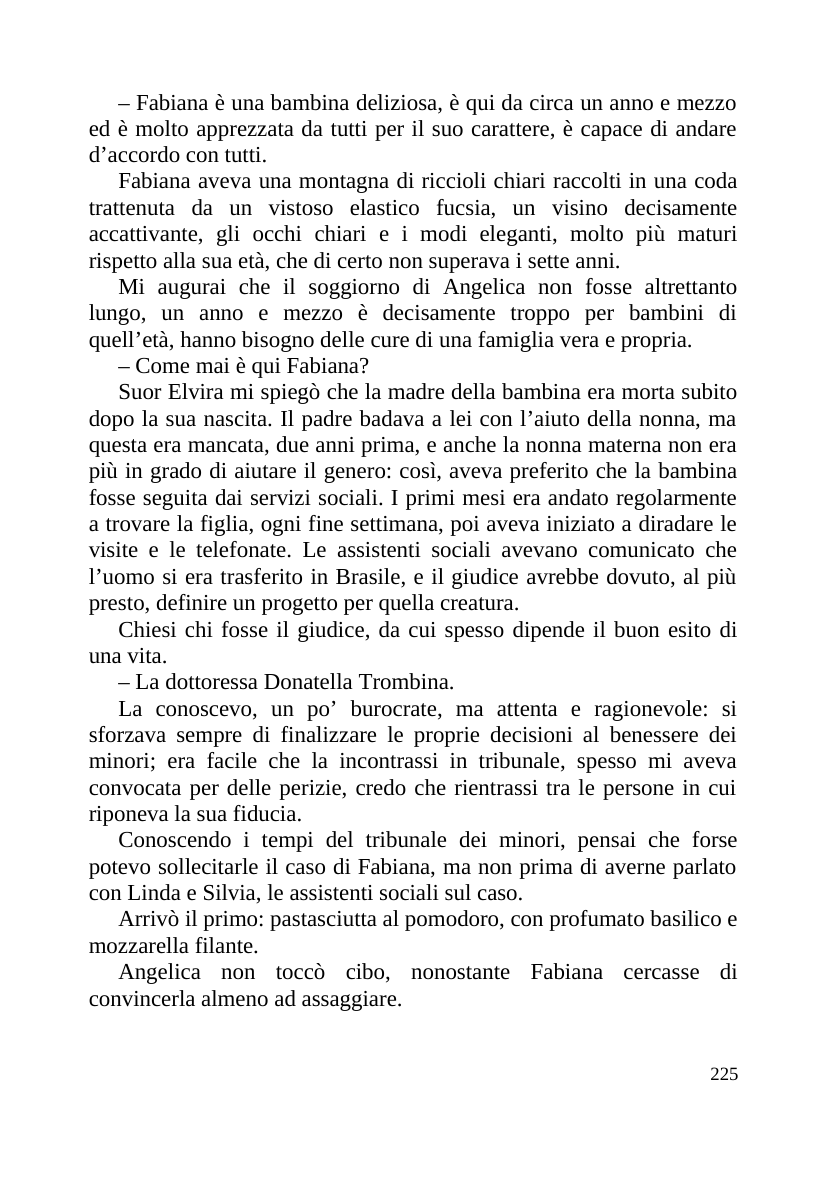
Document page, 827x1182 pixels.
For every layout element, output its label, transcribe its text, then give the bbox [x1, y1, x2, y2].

text Conoscendo i tempi del tribunale dei minori, pensai che forse potevo sollecitarle il caso di Fabiana, ma non prima di averne parlato con Linda e Silvia, le assistenti sociali sul caso. [88, 826, 738, 906]
text ‒ Fabiana è una bambina deliziosa, è qui da circa un anno e mezzo ed è molto apprezzata da tutti per il suo carattere, è capace di andare d’accordo con tutti. [88, 88, 738, 168]
text – La dottoressa Donatella Trombina. [88, 668, 738, 695]
text Mi augurai che il soggiorno di Angelica non fosse altrettanto lungo, un anno e mezzo è decisamente troppo per bambini di quell’età, hanno bisogno delle cure di una famiglia vera e propria. [88, 273, 738, 352]
text Fabiana aveva una montagna di riccioli chiari raccolti in una coda trattenuta da un vistoso elastico fucsia, un visino decisamente accattivante, gli occhi chiari e i modi eleganti, molto più maturi rispetto alla sua età, che di certo non superava i sette anni. [88, 168, 738, 273]
text ‒ Come mai è qui Fabiana? [88, 352, 738, 378]
text Chiesi chi fosse il giudice, da cui spesso dipende il buon esito di una vita. [88, 616, 738, 668]
text Arrivò il primo: pastasciutta al pomodoro, con profumato basilico e mozzarella filante. [88, 906, 738, 958]
text Angelica non toccò cibo, nonostante Fabiana cercasse di convincerla almeno ad assaggiare. [88, 958, 738, 1011]
text La conoscevo, un po’ burocrate, ma attenta e ragionevole: si sforzava sempre di finalizzare le proprie decisioni al benessere dei minori; era facile che la incontrassi in tribunale, spesso mi aveva convocata per delle perizie, credo che rientrassi tra le persone in cui riponeva la sua fiducia. [88, 695, 738, 826]
text Suor Elvira mi spiegò che la madre della bambina era morta subito dopo la sua nascita. Il padre badava a lei con l’aiuto della nonna, ma questa era mancata, due anni prima, e anche la nonna materna non era più in grado di aiutare il genero: così, aveva preferito che la bambina fosse seguita dai servizi sociali. I primi mesi era andato regolarmente a trovare la figlia, ogni fine settimana, poi aveva iniziato a diradare le visite e le telefonate. Le assistenti sociali avevano comunicato che l’uomo si era trasferito in Brasile, e il giudice avrebbe dovuto, al più presto, definire un progetto per quella creatura. [88, 378, 738, 616]
